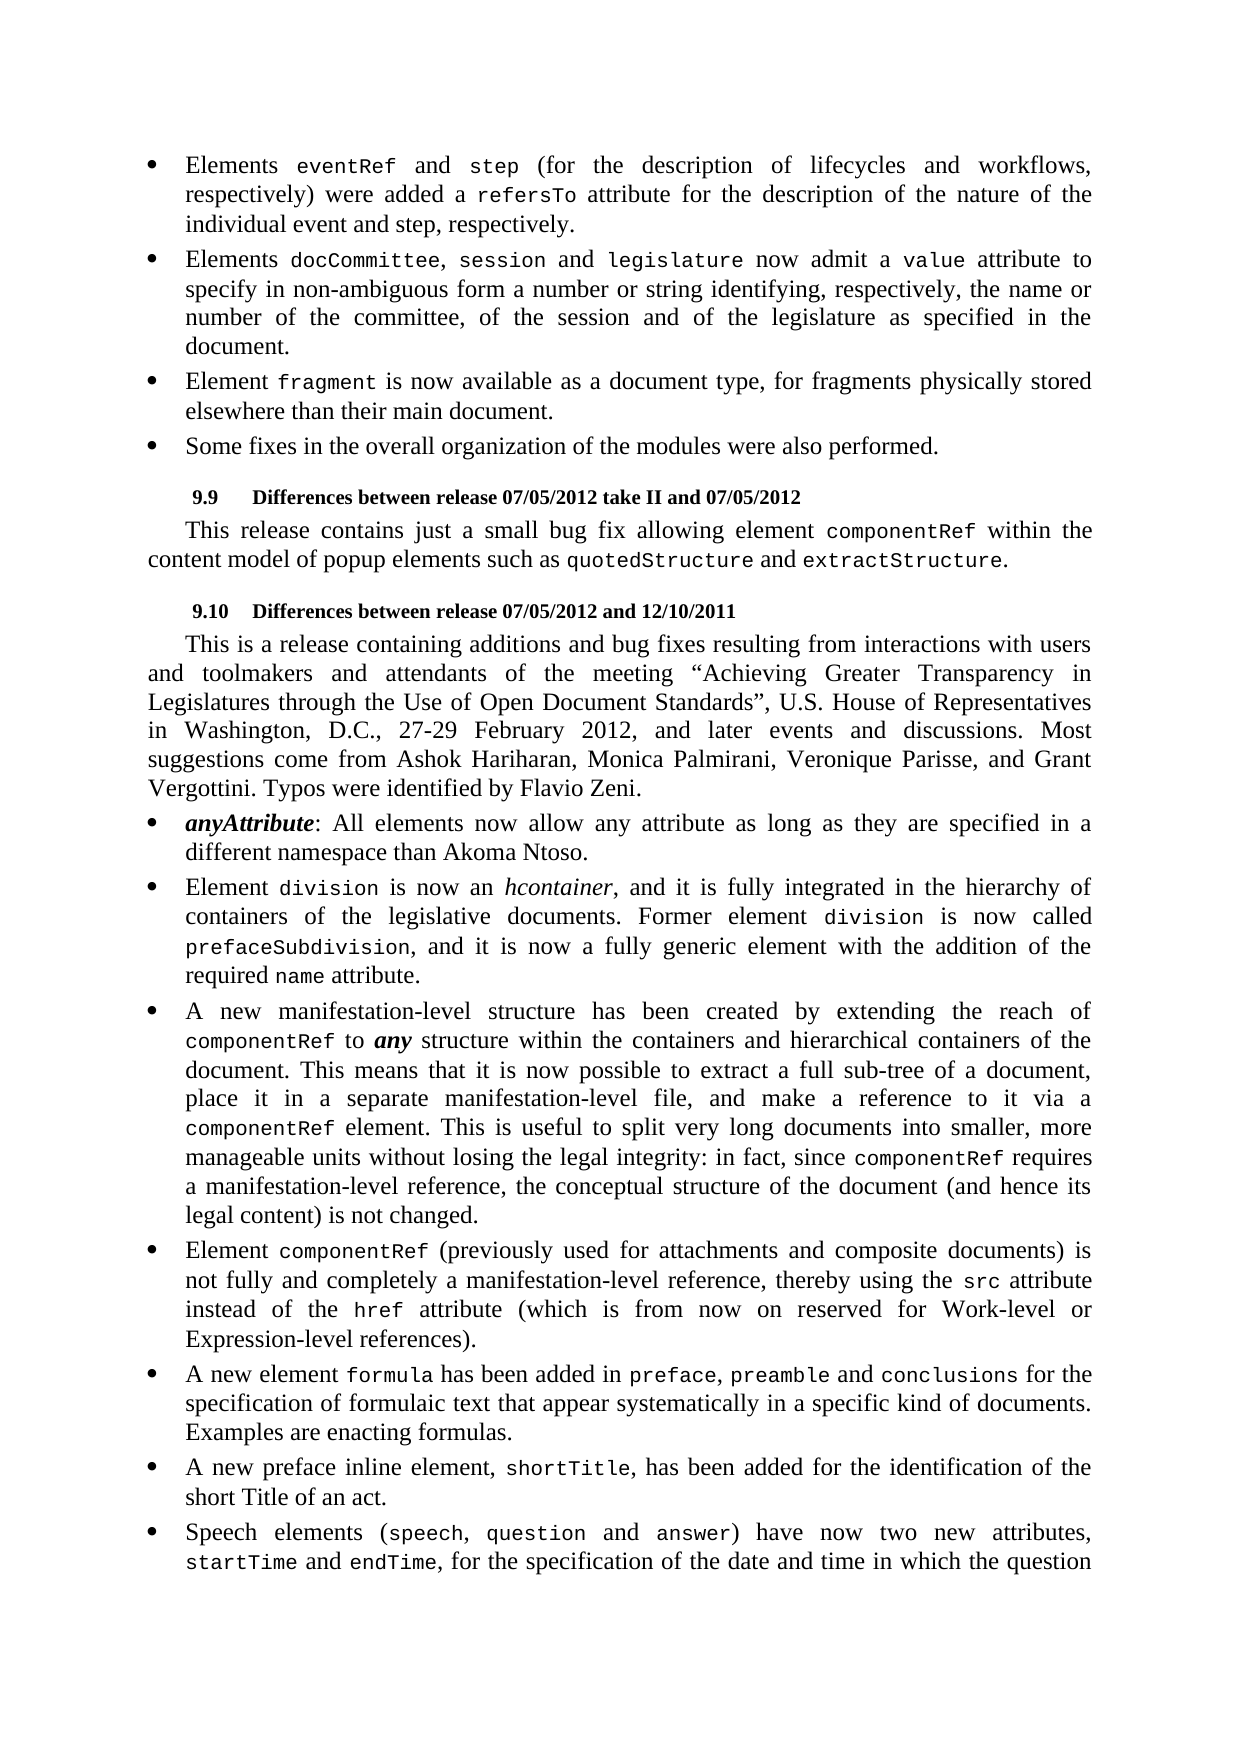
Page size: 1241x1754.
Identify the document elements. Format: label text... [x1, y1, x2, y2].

text This is a release containing additions and bug fixes resulting from interactions with users and toolmakers and attendants of the meeting “Achieving Greater Transparency in Legislatures through the Use of Open Document Standards”, U.S. House of Representatives in Washington, D.C., 27-29 February 2012, and later events and discussions. Most suggestions come from Ashok Hariharan, Monica Palmirani, Veronique Parisse, and Grant Vergottini. Typos were identified by Flavio Zeni. [148, 629, 1092, 802]
list A new preface inline element, shortTitle, has been added for the identification of the short Title of an act. [148, 1452, 1092, 1511]
list Speech elements (speech, question and answer) have now two new attributes, startTime and endTime, for the specification of the date and time in which the question [148, 1517, 1092, 1576]
list Element fragment is now available as a document type, for fragments physically stored elsewhere than their main document. [148, 366, 1092, 424]
list Some fixes in the overall organization of the modules were also performed. [148, 431, 1092, 459]
subtitle Differences between release 07/05/2012 and 12/10/2011 [192, 599, 1092, 623]
list A new element formula has been added in preface, preamble and conclusions for the specification of formulaic text that appear systematically in a specific kind of documents. Examples are enacting formulas. [148, 1359, 1092, 1446]
list Elements docCommittee, session and legislature now admit a value attribute to specify in non-ambiguous form a number or string identifying, respectively, the name or number of the committee, of the session and of the legislature as specified in the document. [148, 244, 1092, 360]
subtitle Differences between release 07/05/2012 take II and 07/05/2012 [192, 484, 1092, 509]
list Elements eventRef and step (for the description of lifecycles and workflows, respectively) were added a refersTo attribute for the description of the nature of the individual event and step, respectively. [148, 150, 1092, 238]
list A new manifestation-level structure has been created by extending the reach of componentRef to any structure within the containers and hierarchical containers of the document. This means that it is now possible to extract a full sub-tree of a document, place it in a separate manifestation-level file, and make a reference to it via a componentRef element. This is useful to split very long documents into smaller, more manageable units without losing the legal integrity: in fact, since componentRef requires a manifestation-level reference, the conceptual structure of the document (and hence its legal content) is not changed. [148, 996, 1092, 1229]
text This release contains just a small bug fix allowing element componentRef within the content model of popup elements such as quotedStructure and extractStructure. [148, 515, 1092, 574]
list Element componentRef (previously used for attachments and composite documents) is not fully and completely a manifestation-level reference, thereby using the src attribute instead of the href attribute (which is from now on reserved for Work-level or Expression-level references). [148, 1235, 1092, 1353]
list anyAttribute: All elements now allow any attribute as long as they are specified in a different namespace than Akoma Ntoso. [148, 808, 1092, 866]
list Element division is now an hcontainer, and it is fully integrated in the hierarchy of containers of the legislative documents. Former element division is now called prefaceSubdivision, and it is now a fully generic element with the addition of the required name attribute. [148, 872, 1092, 990]
